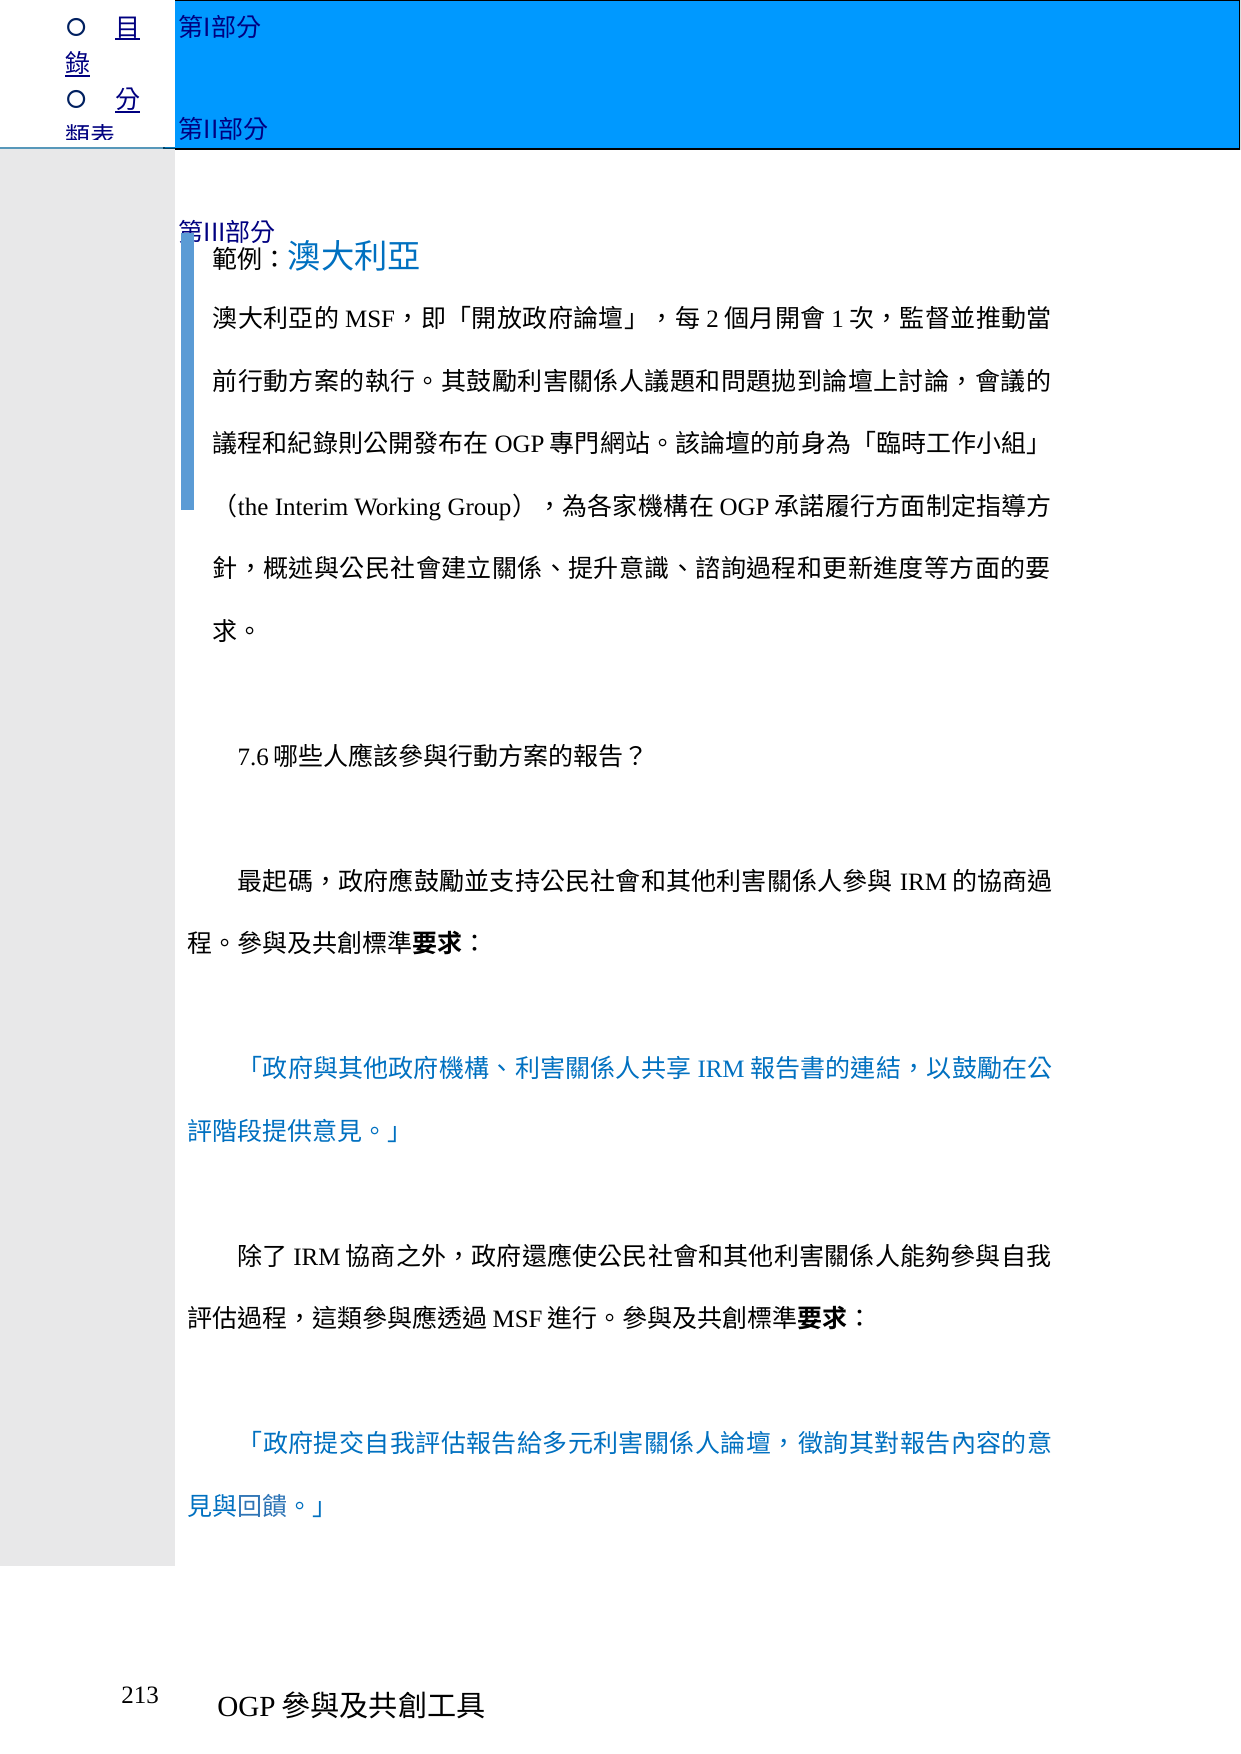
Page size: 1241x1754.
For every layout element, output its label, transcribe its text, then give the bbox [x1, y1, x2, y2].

text 澳大利亞的MSF，即「開放政府論壇」，每2個月開會1次，監督並推動當前行動方案的執行。其鼓勵利害關係人議題和問題拋到論壇上討論，會議的議程和紀錄則公開發布在OGP專門網站。該論壇的前身為「臨時工作小組」（the Interim Working Group），為各家機構在OGP承諾履行方面制定指導方針，概述與公民社會建立關係、提升意識、諮詢過程和更新進度等方面的要求。 [212, 275, 1053, 650]
text 「政府提交自我評估報告給多元利害關係人論壇，徵詢其對報告內容的意見與回饋。」 [187, 1400, 1053, 1525]
text 7.6哪些人應該參與行動方案的報告？ [187, 712, 1053, 775]
text 「政府與其他政府機構、利害關係人共享IRM報告書的連結，以鼓勵在公評階段提供意見。」 [187, 1025, 1053, 1150]
text 最起碼，政府應鼓勵並支持公民社會和其他利害關係人參與IRM的協商過程。參與及共創標準要求： [187, 837, 1053, 962]
text 範例：澳大利亞 [212, 212, 1053, 275]
text 除了IRM協商之外，政府還應使公民社會和其他利害關係人能夠參與自我評估過程，這類參與應透過MSF進行。參與及共創標準要求： [187, 1212, 1053, 1337]
